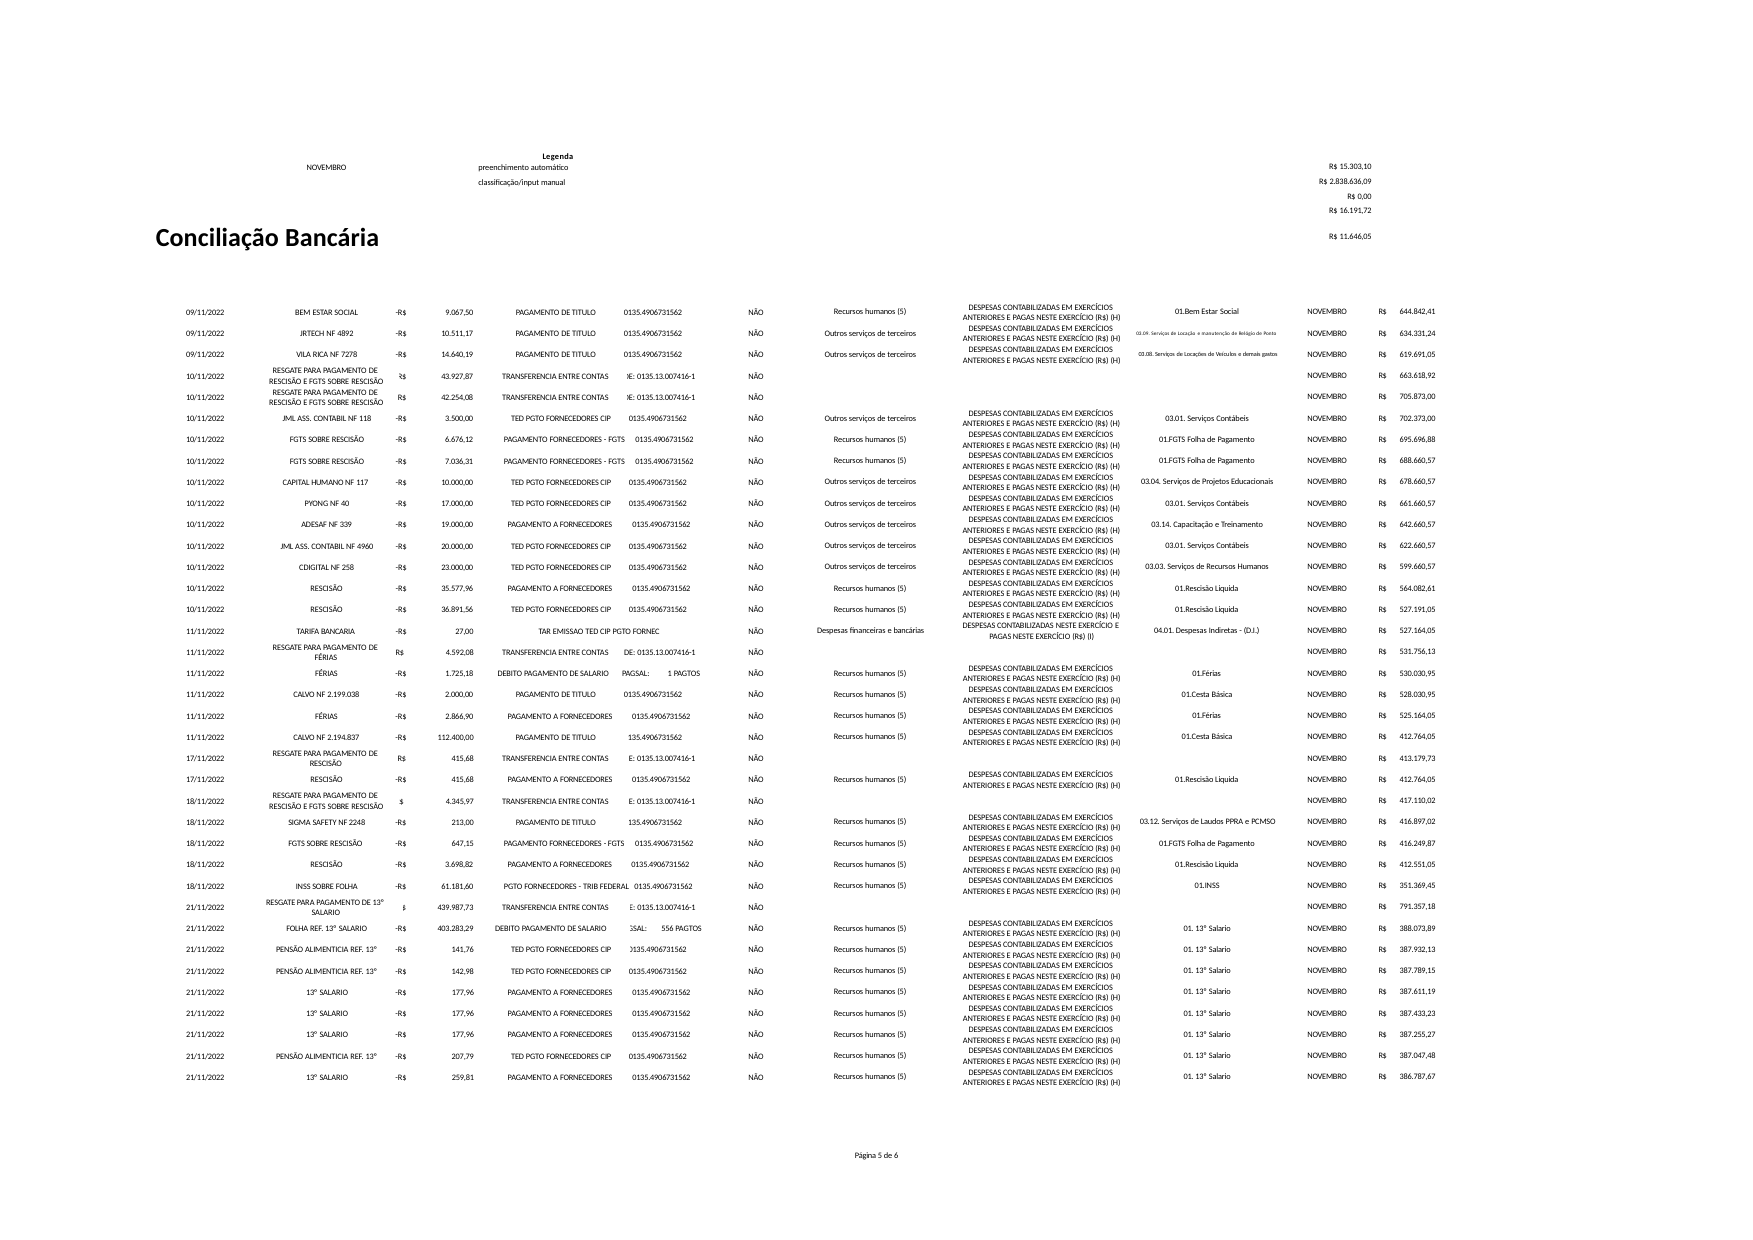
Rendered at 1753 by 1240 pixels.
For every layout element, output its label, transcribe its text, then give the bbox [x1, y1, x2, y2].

text NOVEMBRO [1307, 1029, 1359, 1039]
text 0/11/2022 [190, 392, 237, 402]
text TAR EMISSAO TED CIP PGTO FORNEC [538, 626, 677, 636]
text DESPESAS CONTABILIZADAS EM EXERCÍCIOS [968, 855, 1139, 864]
text -R$ [395, 881, 419, 891]
text 0135.4906731562 [632, 1030, 703, 1040]
text 01. 13º Salario [1183, 1072, 1242, 1082]
text 13º SALARIO [306, 987, 392, 997]
text 0/11/2022 [190, 605, 237, 615]
text 13º SALARIO [306, 1072, 392, 1082]
text ANTERIORES E PAGAS NESTE EXERCÍCIO (R$) (H) [962, 504, 1143, 514]
text R$ [1378, 987, 1399, 997]
text Recursos humanos (5) [834, 668, 919, 678]
text -R$ [395, 839, 419, 848]
text ANTERIORES E PAGAS NESTE EXERCÍCIO (R$) (H) [962, 546, 1143, 556]
text PAGAMENTO A FORNECEDORES 0135.4906731562 [507, 860, 727, 870]
text 1/11/2022 [190, 924, 237, 933]
text R$ [1378, 434, 1399, 444]
text 142,98 [451, 966, 486, 976]
text 213,00 [451, 817, 486, 827]
text 3.500,00 [445, 414, 486, 423]
text Recursos humanos (5) [834, 838, 919, 848]
text 0135.4906731562 [629, 817, 708, 827]
text 0/11/2022 [190, 435, 237, 445]
text R$ [1378, 838, 1399, 848]
text RESGATE PARA PAGAMENTO DE [272, 791, 399, 801]
text NOVEMBRO [1307, 838, 1359, 848]
text NÃO [748, 669, 776, 678]
text 527.164,05 [1399, 626, 1448, 636]
text 0135.4906731562 [624, 690, 708, 700]
text 112.400,00 [437, 732, 486, 742]
text 791.357,18 [1399, 902, 1448, 912]
text 01.Férias [1192, 668, 1244, 678]
text mês de competencia [1288, 283, 1376, 294]
text Outros serviços de terceiros [824, 562, 929, 572]
text NÃO [748, 605, 776, 615]
text DESPESAS CONTABILIZADAS EM EXERCÍCIOS [968, 706, 1143, 716]
text NOVEMBRO [1307, 562, 1359, 572]
text -R$ [395, 499, 419, 508]
text DESPESAS CONTABILIZADAS EM EXERCÍCIOS [968, 430, 1141, 439]
text classificação/input manual [478, 177, 578, 187]
text Recursos humanos (5) [834, 817, 919, 827]
text Natureza da despesa / histórico [541, 283, 677, 294]
text Saldo [1396, 283, 1429, 294]
text 259,81 [452, 1072, 486, 1082]
text 7/11/2022 [190, 775, 237, 785]
text -R$ [395, 775, 418, 785]
text SALARIO [311, 908, 403, 917]
text TRANSFERENCIA ENTRE CONTAS [502, 392, 627, 402]
text 417.110,02 [1399, 796, 1448, 806]
text 13º SALARIO [306, 1009, 359, 1018]
text TED PGTO FORNECEDORES CIP [511, 1051, 628, 1061]
text 42.254,08 [441, 392, 486, 402]
text 1 [186, 520, 190, 530]
text NOVEMBRO [1307, 817, 1359, 827]
text NOVEMBRO [1307, 541, 1359, 551]
text NÃO [748, 562, 776, 572]
text 1/11/2022 [190, 945, 237, 955]
text 0135.4906731562 [632, 520, 702, 530]
text PAGAMENTO A FORNECEDORES [507, 520, 628, 530]
text 1 [186, 456, 190, 466]
text -R$ [395, 626, 419, 636]
text entre contas? [731, 289, 795, 300]
text R$ [1378, 796, 1399, 806]
text R$ [1378, 1072, 1399, 1082]
text 0/11/2022 [190, 584, 237, 593]
text NÃO [748, 945, 776, 955]
text R$ [1378, 541, 1399, 551]
text 0135.4906731562 [624, 350, 708, 360]
text NOVEMBRO [1307, 1008, 1359, 1018]
text 0/11/2022 [190, 520, 237, 530]
text Página 5 de 6 [854, 1151, 910, 1161]
text 695.696,88 [1399, 434, 1448, 444]
text R$ [1378, 477, 1399, 487]
text 415,68 [451, 754, 486, 763]
text R$ [399, 371, 419, 381]
text Recursos humanos (5) [834, 604, 919, 614]
text 1/11/2022 [190, 1072, 237, 1082]
text -R$ [395, 732, 419, 742]
text R$ [1378, 562, 1399, 572]
text RESCISÃO [309, 759, 394, 769]
text Saldo inicial Aplicação [1165, 177, 1259, 188]
text 0135.4906731562 [628, 966, 703, 976]
text 01.Bem Estar Social [1175, 307, 1251, 317]
text 0/11/2022 [190, 477, 237, 487]
text FÉRIAS [315, 711, 372, 721]
text Outros serviços de terceiros [824, 519, 929, 529]
text 8/11/2022 [190, 817, 237, 827]
text Recursos humanos (5) [834, 987, 919, 997]
text Anexo RP-08 [938, 264, 997, 275]
text R$ [1378, 902, 1399, 912]
text 9.067,50 [445, 308, 486, 317]
text Outros saldos iniciais [1165, 192, 1259, 203]
text 01.FGTS Folha de Pagamento [1159, 838, 1294, 848]
text 642.660,57 [1399, 519, 1448, 529]
text CAPITAL HUMANO NF 117 [282, 477, 383, 487]
text Recursos humanos (5) [834, 732, 919, 742]
text JML ASS. CONTABIL NF 4960 [280, 541, 386, 551]
text R$ [398, 392, 419, 402]
text Recursos humanos (5) [834, 881, 919, 891]
text 1/11/2022 [190, 1030, 237, 1040]
text 0/11/2022 [190, 541, 237, 551]
text TED PGTO FORNECEDORES CIP [511, 605, 628, 615]
text R$ [1378, 498, 1399, 508]
text 416.897,02 [1399, 817, 1448, 827]
text PAGAMENTO A FORNECEDORES [507, 1072, 628, 1082]
text 03.01. Serviços Contábeis [1165, 413, 1292, 423]
text R$ [1378, 923, 1399, 933]
text RESGATE PARA PAGAMENTO DE [272, 642, 394, 652]
text R$ [1378, 817, 1399, 827]
text 0135.4906731562 [628, 605, 702, 615]
text 10.000,00 [441, 477, 486, 487]
text 03.01. Serviços Contábeis [1165, 498, 1292, 508]
text PAGSAL: 556 PAGTOS [630, 924, 727, 933]
text R$ [1378, 349, 1399, 359]
text -R$ [395, 1009, 418, 1018]
text NOVEMBRO [1307, 987, 1359, 997]
text RESGATE PARA PAGAMENTO DE [272, 366, 399, 376]
text DESPESAS CONTABILIZADAS EM EXERCÍCIOS [968, 408, 1143, 418]
text R$ [397, 754, 419, 763]
text DESPESAS CONTABILIZADAS EM EXERCÍCIOS [968, 961, 1143, 971]
text -R$ [395, 350, 419, 360]
text 531.756,13 [1399, 647, 1448, 657]
text PAGAMENTO DE TITULO [516, 690, 624, 700]
text 663.618,92 [1399, 371, 1448, 381]
text 17.000,00 [441, 499, 486, 508]
text RESGATE PARA PAGAMENTO DE 13º [266, 897, 403, 907]
text DE: 0135.13.007416-1 [627, 392, 708, 402]
text DE: 0135.13.007416-1 [630, 902, 727, 912]
text Legenda [542, 151, 586, 162]
text preenchimento automático [478, 163, 581, 172]
text ANTERIORES E PAGAS NESTE EXERCÍCIO (R$) (H) [963, 780, 1143, 790]
text PAGAMENTO A FORNECEDORES [507, 584, 628, 593]
text Data [196, 283, 226, 294]
text TRANSFERENCIA ENTRE CONTAS [502, 371, 627, 381]
text 678.660,57 [1399, 477, 1448, 487]
text 528.030,95 [1399, 689, 1448, 699]
text Recursos humanos (5) [834, 711, 919, 721]
text 36.891,56 [441, 605, 486, 615]
text 0135.4906731562 [628, 1051, 703, 1061]
text 1 [186, 775, 190, 785]
text 2.866,90 [445, 711, 486, 721]
text 01. 13º Salario [1183, 1051, 1242, 1061]
text 01.Rescisão Liquida [1175, 859, 1294, 869]
text 1 [186, 605, 190, 615]
text VILA RICA NF 7278 [296, 350, 369, 360]
text CREDOR [310, 283, 353, 294]
text CDIGITAL NF 258 [299, 562, 386, 572]
text DESPESAS CONTABILIZADAS EM EXERCÍCIOS [968, 940, 1143, 949]
text ANTERIORES E PAGAS NESTE EXERCÍCIO (R$) (H) [963, 886, 1143, 896]
text RESCISÃO E FGTS SOBRE RESCISÃO [269, 398, 399, 407]
text TRANSFERENCIA ENTRE CONTAS [502, 754, 629, 763]
text 1/11/2022 [190, 902, 237, 912]
text 03.14. Capacitação e Treinamento [1151, 519, 1278, 529]
text NÃO [748, 1051, 776, 1061]
text 01.Rescisão Liquida [1175, 604, 1251, 614]
text R$ [1378, 647, 1399, 657]
text 207,79 [451, 1051, 486, 1061]
text NOVEMBRO [1307, 371, 1359, 381]
text DESPESAS CONTABILIZADAS NESTE EXERCÍCIO E [962, 621, 1143, 631]
text NOVEMBRO [1307, 583, 1359, 593]
text ANTERIORES E PAGAS NESTE EXERCÍCIO (R$) (H) [963, 716, 1143, 726]
text R$ [1378, 413, 1399, 423]
text R$ [1378, 371, 1399, 381]
text Recursos humanos (5) [834, 434, 929, 444]
text Movimentação [727, 278, 795, 288]
text 599.660,57 [1399, 562, 1448, 572]
text 644.842,41 [1399, 307, 1448, 317]
text DE: 0135.13.007416-1 [627, 371, 708, 381]
text R$ [1378, 732, 1399, 742]
text -R$ [395, 711, 419, 721]
text 647,15 [451, 839, 486, 848]
text R$ 2.838.636,09 [1319, 176, 1383, 186]
text 7/11/2022 [190, 754, 237, 763]
text R$ [399, 796, 418, 806]
text R$ 15.303,10 [1329, 162, 1383, 171]
text -R$ [395, 520, 419, 530]
text 01. 13º Salario [1183, 966, 1242, 976]
text NÃO [748, 796, 776, 806]
text NÃO [748, 584, 776, 593]
text 1 [186, 626, 190, 636]
text 8/11/2022 [190, 796, 237, 806]
text -R$ [395, 1030, 418, 1040]
text Saldo inicial [1184, 162, 1259, 173]
text RESCISÃO E FGTS SOBRE RESCISÃO [269, 376, 399, 386]
text TED PGTO FORNECEDORES CIP [511, 477, 628, 487]
text DESPESAS CONTABILIZADAS EM EXERCÍCIOS [968, 1003, 1143, 1013]
text 177,96 [452, 1030, 486, 1040]
text Outros serviços de terceiros [824, 477, 929, 487]
text 01. 13º Salario [1183, 987, 1242, 997]
text DESPESAS CONTABILIZADAS EM EXERCÍCIOS [968, 515, 1143, 524]
text PAGAMENTO DE TITULO [515, 732, 628, 742]
text TED PGTO FORNECEDORES CIP [511, 945, 630, 955]
text 8/11/2022 [190, 839, 237, 848]
text ANTERIORES E PAGAS NESTE EXERCÍCIO (R$) (H) [963, 844, 1139, 854]
text TED PGTO FORNECEDORES CIP [511, 562, 628, 572]
text DESPESAS CONTABILIZADAS EM EXERCÍCIOS [968, 472, 1141, 482]
text RESCISÃO [310, 605, 355, 615]
text NÃO [748, 754, 776, 763]
text PAGAMENTO FORNECEDORES - FGTS 0135.4906731562 [504, 839, 727, 848]
text ANTERIORES E PAGAS NESTE EXERCÍCIO (R$) (H) [962, 589, 1143, 599]
text R$ 16.191,72 [1329, 206, 1383, 216]
text NÃO [748, 456, 776, 466]
text DESPESAS CONTABILIZADAS EM EXERCÍCIOS [968, 536, 1143, 546]
text -R$ [395, 456, 419, 466]
text 1 [186, 881, 190, 891]
text NÃO [748, 924, 776, 933]
text -R$ [395, 414, 419, 423]
text 27,00 [455, 626, 486, 636]
text NÃO [748, 987, 776, 997]
text NÃO [748, 1030, 776, 1040]
text ANTERIORES E PAGAS NESTE EXERCÍCIO (R$) (H) [963, 929, 1143, 939]
text -R$ [395, 307, 419, 317]
text 141,76 [451, 945, 486, 955]
text 1/11/2022 [190, 732, 237, 742]
text -R$ [395, 1072, 418, 1082]
text R$ [1378, 519, 1399, 529]
text ANTERIORES E PAGAS NESTE EXERCÍCIO (R$) (H) [963, 695, 1143, 705]
text 413.179,73 [1399, 753, 1448, 763]
text NÃO [748, 711, 776, 721]
text ANTERIORES E PAGAS NESTE EXERCÍCIO (R$) (H) [963, 993, 1143, 1002]
text 387.255,27 [1399, 1029, 1448, 1039]
text NÃO [748, 626, 776, 636]
text -R$ [395, 605, 419, 615]
text 0135.4906731562 [624, 329, 708, 338]
text ANTERIORES E PAGAS NESTE EXERCÍCIO (R$) (H) [963, 1056, 1143, 1066]
text DESPESAS CONTABILIZADAS EM EXERCÍCIOS [968, 578, 1143, 588]
text 1/11/2022 [190, 647, 237, 657]
text 177,96 [452, 1009, 486, 1018]
text NOVEMBRO [1307, 881, 1359, 891]
text RESCISÃO [310, 775, 355, 785]
text TED PGTO FORNECEDORES CIP [511, 499, 628, 508]
text 351.369,45 [1399, 881, 1448, 891]
text 702.373,00 [1399, 413, 1448, 423]
text ANTERIORES E PAGAS NESTE EXERCÍCIO (R$) (H) [963, 313, 1143, 322]
text FINANCEIRA DOS REPASSES PUBLICOS [1136, 238, 1296, 249]
text 1 [186, 541, 190, 551]
text 01.FGTS Folha de Pagamento [1159, 456, 1292, 466]
text TED PGTO FORNECEDORES CIP [511, 414, 627, 423]
text R$ [1378, 604, 1399, 614]
text 0135.4906731562 [628, 541, 702, 551]
text 4.592,08 [446, 647, 486, 657]
text R$ [1378, 1051, 1399, 1061]
text NOVEMBRO [1307, 923, 1359, 933]
text RECEITA COM APLICAÇÃO [1157, 226, 1296, 237]
text NOVEMBRO [1307, 689, 1359, 699]
text DESPESAS CONTABILIZADAS EM EXERCÍCIOS [968, 876, 1143, 886]
text 01.FGTS Folha de Pagamento [1159, 434, 1292, 444]
text 0/11/2022 [190, 499, 237, 508]
text 0/11/2022 [190, 456, 237, 466]
text ANTERIORES E PAGAS NESTE EXERCÍCIO (R$) (H) [962, 419, 1141, 429]
text RESCISÃO [310, 584, 355, 593]
text R$ [1378, 583, 1399, 593]
text PENSÃO ALIMENTICIA REF. 13º [276, 1051, 392, 1061]
text PAGAMENTO DE TITULO [516, 308, 624, 317]
text -R$ [395, 945, 418, 955]
text 9/11/2022 [190, 350, 237, 360]
text NOVEMBRO [1307, 796, 1359, 806]
text -R$ [395, 924, 418, 933]
text DESPESAS CONTABILIZADAS EM EXERCÍCIOS [968, 1067, 1143, 1077]
text 1 [186, 477, 190, 487]
text NÃO [748, 839, 776, 848]
text Resumo Geral [1180, 265, 1244, 276]
text 7.036,31 [445, 456, 486, 466]
text 525.164,05 [1399, 711, 1448, 721]
text 01.Férias [1192, 711, 1244, 721]
text NÃO [748, 775, 776, 785]
text ANTERIORES E PAGAS NESTE EXERCÍCIO (R$) (H) [963, 355, 1143, 365]
text Recursos humanos (5) [834, 689, 919, 699]
text DE: 0135.13.007416-1 [629, 754, 708, 763]
text 20.000,00 [441, 541, 486, 551]
text PAGAMENTO FORNECEDORES - FGTS 0135.4906731562 [504, 456, 718, 466]
text NOVEMBRO [1307, 966, 1359, 976]
text INSS SOBRE FOLHA [296, 881, 369, 891]
text 10.511,17 [441, 329, 486, 338]
text FÉRIAS [315, 669, 350, 678]
text ANTERIORES E PAGAS NESTE EXERCÍCIO (R$) (H) [963, 865, 1143, 875]
text NOVEMBRO [1307, 413, 1359, 423]
text 387.932,13 [1399, 944, 1448, 954]
text 622.660,57 [1399, 541, 1448, 551]
text RESCISÃO [310, 860, 377, 870]
text R$ [1378, 966, 1399, 976]
text ANTERIORES E PAGAS NESTE EXERCÍCIO (R$) (H) [963, 738, 1143, 747]
text ANTERIORES E PAGAS NESTE EXERCÍCIO (R$) (H) [962, 483, 1141, 492]
text 1 [186, 392, 190, 402]
text -R$ [395, 562, 419, 572]
text 01.Rescisão Liquida [1175, 583, 1286, 593]
text NOVEMBRO [1307, 647, 1359, 657]
text 1/11/2022 [190, 1009, 237, 1018]
text R$ [1378, 626, 1399, 636]
text R$ [1378, 1029, 1399, 1039]
text 3.698,82 [445, 860, 486, 870]
text -R$ [395, 690, 419, 700]
text 19.000,00 [441, 520, 486, 530]
text 661.660,57 [1399, 498, 1448, 508]
text R$ [1378, 689, 1399, 699]
text ANTERIORES E PAGAS NESTE EXERCÍCIO (R$) (H) [962, 610, 1143, 620]
text NOVEMBRO [1307, 859, 1359, 869]
text ANTERIORES E PAGAS NESTE EXERCÍCIO (R$) (H) [963, 334, 1143, 344]
text NOVEMBRO [1307, 626, 1359, 636]
text FGTS SOBRE RESCISÃO [288, 839, 377, 848]
text manutenção de Relógio de Ponto [1201, 330, 1288, 337]
text NÃO [748, 1072, 776, 1082]
text 1/11/2022 [190, 1051, 237, 1061]
text PENSÃO ALIMENTICIA REF. 13º [276, 966, 392, 976]
text R$ [1378, 392, 1399, 402]
text FGTS SOBRE RESCISÃO [289, 435, 383, 445]
text PENSÃO ALIMENTICIA REF. 13º [276, 945, 392, 955]
text NOVEMBRO [1307, 328, 1359, 338]
text R$ [1378, 668, 1399, 678]
text 01.Rescisão Liquida [1175, 774, 1251, 784]
text 04.01. Despesas Indiretas - (D.I.) [1154, 626, 1274, 636]
text PAGAMENTO FORNECEDORES - FGTS 0135.4906731562 [504, 435, 718, 445]
text PAGSAL: [622, 669, 662, 678]
text NOVEMBRO [1307, 434, 1359, 444]
text -R$ [395, 987, 418, 997]
text -R$ [395, 669, 419, 678]
text NÃO [748, 732, 776, 742]
text 705.873,00 [1399, 392, 1448, 402]
text 1 PAGTOS [667, 669, 713, 678]
text R$ 0,00 [1347, 191, 1383, 201]
text 1 [186, 860, 190, 870]
text 01.Cesta Básica [1181, 732, 1244, 742]
text NOVEMBRO [1307, 1072, 1359, 1082]
text DE: 0135.13.007416-1 [629, 796, 708, 806]
text 412.551,05 [1399, 859, 1448, 869]
text 0135.4906731562 [624, 307, 708, 317]
text DE: 0135.13.007416-1 [624, 647, 708, 657]
text 1 [186, 647, 190, 657]
text 634.331,24 [1399, 328, 1448, 338]
text NÃO [748, 329, 776, 338]
text 0/11/2022 [190, 414, 237, 423]
text NÃO [748, 435, 776, 445]
text R$ [1378, 774, 1399, 784]
text R$ [1378, 944, 1399, 954]
text ANTERIORES E PAGAS NESTE EXERCÍCIO (R$) (H) [963, 1014, 1143, 1024]
text 1 [186, 371, 190, 381]
text R$ [1378, 456, 1399, 466]
text 1/11/2022 [190, 987, 237, 997]
text 03.08. Serviços de Locações de Veículos e demais gastos [1138, 351, 1296, 358]
text NÃO [748, 690, 776, 700]
text NOVEMBRO [1307, 1051, 1359, 1061]
text 9/11/2022 [190, 307, 237, 317]
text 386.787,67 [1399, 1072, 1448, 1082]
text DESPESAS CONTABILIZADAS EM EXERCÍCIOS [968, 1046, 1143, 1056]
text 01. 13º Salario [1183, 1008, 1242, 1018]
text R$ [395, 647, 419, 657]
text DESPESAS CONTABILIZADAS EM EXERCÍCIOS [968, 685, 1143, 694]
text 1 [186, 732, 190, 742]
text RESCISÃO E FGTS SOBRE RESCISÃO [269, 801, 399, 811]
text NOVEMBRO [1307, 349, 1359, 359]
text 0135.4906731562 [632, 987, 703, 997]
text TED PGTO FORNECEDORES CIP [511, 541, 628, 551]
text TRANSFERENCIA ENTRE CONTAS [502, 647, 624, 657]
text PAGAMENTO A FORNECEDORES [507, 775, 629, 785]
text DESPESAS CONTABILIZADAS EM EXERCÍCIOS [968, 1025, 1143, 1034]
text ANTERIORES E PAGAS NESTE EXERCÍCIO (R$) (H) [963, 950, 1143, 960]
text NOVEMBRO [1307, 456, 1359, 466]
text RESGATE PARA PAGAMENTO DE [272, 387, 399, 397]
text 01.INSS [1194, 881, 1231, 891]
text 564.082,61 [1399, 583, 1448, 593]
text Classificação [1183, 283, 1244, 294]
text Recursos humanos (5) [834, 1029, 919, 1039]
text 439.987,73 [437, 902, 486, 912]
text 01. 13º Salario [1183, 923, 1242, 933]
text NÃO [748, 350, 776, 360]
text Mês ref: [189, 162, 232, 173]
text NÃO [748, 520, 776, 530]
text NÃO [748, 902, 776, 912]
text NOVEMBRO [1307, 498, 1359, 508]
text Recursos humanos (5) [834, 966, 919, 976]
text 1/11/2022 [190, 669, 237, 678]
text NÃO [748, 392, 776, 402]
text PYONG NF 40 [304, 499, 383, 508]
text FÉRIAS [314, 653, 394, 662]
text PAGAMENTO DE TITULO [515, 350, 608, 360]
text ADESAF NF 339 [301, 520, 364, 530]
text CALVO NF 2.199.038 [293, 690, 372, 700]
text Saldo CC Final [1180, 207, 1259, 217]
text PAGAMENTO A FORNECEDORES [507, 1030, 628, 1040]
text 387.047,48 [1399, 1051, 1448, 1061]
text 387.789,15 [1399, 966, 1448, 976]
text 0135.4906731562 [628, 414, 708, 423]
text ANTERIORES E PAGAS NESTE EXERCÍCIO (R$) (H) [962, 568, 1143, 577]
text 9/11/2022 [190, 329, 237, 338]
text JRTECH NF 4892 [300, 329, 370, 338]
text 387.433,23 [1399, 1008, 1448, 1018]
text 387.611,19 [1399, 987, 1448, 997]
text NÃO [748, 414, 776, 423]
text TRANSFERENCIA ENTRE CONTAS [502, 902, 630, 912]
text NOVEMBRO [306, 163, 359, 172]
text DESPESAS CONTABILIZADAS EM EXERCÍCIOS [968, 345, 1143, 354]
text 0135.4906731562 [632, 1009, 703, 1018]
text -R$ [395, 435, 419, 445]
text Recursos humanos (5) [834, 307, 929, 317]
text PAGAMENTO DE TITULO [516, 817, 629, 827]
text DESPESAS CONTABILIZADAS EM EXERCÍCIOS [968, 663, 1143, 673]
text 03.01. Serviços Contábeis [1165, 541, 1278, 551]
text 1 [186, 796, 190, 806]
text 1 [186, 435, 190, 445]
text PAGAS NESTE EXERCÍCIO (R$) (I) [989, 631, 1143, 641]
text 1 [186, 817, 190, 827]
text 14.640,19 [441, 350, 486, 360]
text -R$ [395, 860, 419, 870]
text Recursos humanos (5) [834, 456, 919, 466]
text R$ [403, 902, 419, 912]
text SIGMA SAFETY NF 2248 [288, 817, 377, 827]
text Recursos humanos (5) [834, 944, 919, 954]
text 619.691,05 [1399, 349, 1448, 359]
text NÃO [748, 1009, 776, 1018]
text ANTERIORES E PAGAS NESTE EXERCÍCIO (R$) (H) [963, 674, 1143, 684]
text Recursos humanos (5) [834, 1051, 919, 1061]
text Recursos humanos (5) [834, 923, 919, 933]
text -R$ [395, 1051, 418, 1061]
text 0/11/2022 [190, 371, 237, 381]
text RESGATE PARA PAGAMENTO DE [272, 748, 394, 758]
text TARIFA BANCARIA [296, 626, 368, 636]
text Outros serviços de terceiros [824, 413, 929, 423]
text NOVEMBRO [1307, 307, 1359, 317]
text R$ [1378, 1008, 1399, 1018]
text NÃO [748, 881, 776, 891]
text 1 [186, 562, 190, 572]
text DESPESAS CONTABILIZADAS EM EXERCÍCIOS [968, 302, 1143, 312]
text BEM ESTAR SOCIAL [295, 307, 370, 317]
text 8/11/2022 [190, 881, 237, 891]
text NÃO [748, 371, 776, 381]
text DESPESAS CONTABILIZADAS EM EXERCÍCIOS [968, 770, 1143, 779]
text 530.030,95 [1399, 668, 1448, 678]
text PAGAMENTO A FORNECEDORES [507, 1009, 628, 1018]
text 388.073,89 [1399, 923, 1448, 933]
text 1/11/2022 [190, 711, 237, 721]
text NOVEMBRO [1307, 668, 1359, 678]
text 01.Cesta Básica [1181, 689, 1244, 699]
text 0135.4906731562 [632, 1072, 703, 1082]
text -R$ [395, 329, 419, 338]
text 13º SALARIO [306, 1030, 359, 1040]
text 4.345,97 [446, 796, 486, 806]
text TRANSFERENCIA ENTRE CONTAS [502, 796, 629, 806]
text DESPESAS CONTABILIZADAS EM EXERCÍCIOS [968, 600, 1143, 609]
text DESPESAS CONTABILIZADAS EM EXERCÍCIOS [968, 833, 1139, 843]
text 177,96 [452, 987, 486, 997]
text R$ [1378, 753, 1399, 763]
text 0135.4906731562 [628, 732, 708, 742]
text PAGAMENTO DE TITULO [515, 329, 608, 338]
text NOVEMBRO [1307, 519, 1359, 529]
text NOVEMBRO [1307, 711, 1359, 721]
text NÃO [748, 860, 776, 870]
text -R$ [395, 477, 419, 487]
text NÃO [748, 541, 776, 551]
text CALVO NF 2.194.837 [293, 732, 372, 742]
text 0135.4906731562 [630, 945, 727, 955]
text NÃO [748, 647, 776, 657]
text TED PGTO FORNECEDORES CIP [511, 966, 628, 976]
text FGTS SOBRE RESCISÃO [289, 456, 383, 466]
text NOVEMBRO [1307, 604, 1359, 614]
text 01. 13º Salario [1183, 1029, 1242, 1039]
text Recursos humanos (5) [834, 774, 919, 784]
text NOVEMBRO [1307, 902, 1359, 912]
text NÃO [748, 966, 776, 976]
text 43.927,87 [441, 371, 486, 381]
text 1.725,18 [445, 669, 486, 678]
text -R$ [395, 584, 419, 593]
text DESPESAS CONTABILIZADAS EM EXERCÍCIOS [968, 493, 1141, 503]
text 03.12. Serviços de Laudos PPRA e PCMSO [1139, 817, 1294, 827]
text FOLHA REF. 13º SALARIO [286, 924, 392, 933]
text DESPESAS CONTABILIZADAS EM EXERCÍCIOS [968, 918, 1143, 928]
text 0135.4906731562 [632, 775, 708, 785]
text ANTERIORES E PAGAS NESTE EXERCÍCIO (R$) (H) [962, 525, 1143, 535]
text ANTERIORES E PAGAS NESTE EXERCÍCIO (R$) (H) [963, 823, 1139, 832]
text 01. 13º Salario [1183, 944, 1242, 954]
text NÃO [748, 307, 776, 317]
text DESPESAS CONTABILIZADAS EM EXERCÍCIOS [968, 323, 1143, 333]
text 412.764,05 [1399, 732, 1448, 742]
text 0135.4906731562 [628, 562, 702, 572]
text R$ [1378, 859, 1399, 869]
text ANTERIORES E PAGAS NESTE EXERCÍCIO (R$) (H) [963, 971, 1143, 981]
text R$ [1378, 328, 1399, 338]
text 0135.4906731562 [628, 499, 702, 508]
text 61.181,60 [441, 881, 486, 891]
text Recursos humanos (5) [834, 1072, 919, 1082]
text 8/11/2022 [190, 860, 237, 870]
text 403.283,29 [437, 924, 486, 933]
text Recursos humanos (5) [834, 583, 929, 593]
text DEBITO PAGAMENTO DE SALARIO [497, 669, 622, 678]
text NOVEMBRO [1307, 944, 1359, 954]
text ANTERIORES E PAGAS NESTE EXERCÍCIO (R$) (H) [962, 440, 1141, 450]
text PAGAMENTO A FORNECEDORES [507, 711, 628, 721]
text NOVEMBRO [1307, 477, 1359, 487]
text R$ [1378, 307, 1399, 317]
text PAGAMENTO A FORNECEDORES [507, 987, 628, 997]
text 03.03. Serviços de Recursos Humanos [1145, 562, 1286, 572]
text 0/11/2022 [190, 562, 237, 572]
text 23.000,00 [441, 562, 486, 572]
text NOVEMBRO [1307, 732, 1359, 742]
text NÃO [748, 499, 776, 508]
text ANTERIORES E PAGAS NESTE EXERCÍCIO (R$) (H) [962, 461, 1141, 471]
text Finalidade [851, 283, 901, 294]
text 03.04. Serviços de Projetos Educacionais [1141, 477, 1292, 487]
text Despesas financeiras e bancárias [817, 626, 939, 636]
text NOVEMBRO [1307, 392, 1359, 402]
text ANTERIORES E PAGAS NESTE EXERCÍCIO (R$) (H) [963, 1035, 1143, 1045]
text DEBITO PAGAMENTO DE SALARIO [495, 924, 630, 933]
text Outros serviços de terceiros [824, 349, 929, 359]
text DESPESAS CONTABILIZADAS EM EXERCÍCIOS [968, 982, 1143, 992]
text 1 [186, 711, 190, 721]
text DESPESAS CONTABILIZADAS EM EXERCÍCIOS [968, 451, 1141, 461]
text JML ASS. CONTABIL NF 118 [282, 414, 383, 423]
text NOVEMBRO [1307, 774, 1359, 784]
text 416.249,87 [1399, 838, 1448, 848]
text NOVEMBRO [1307, 753, 1359, 763]
text 412.764,05 [1399, 774, 1448, 784]
text 1/11/2022 [190, 626, 237, 636]
text DESPESAS CONTABILIZADAS EM EXERCÍCIOS [968, 727, 1143, 737]
text 415,68 [451, 775, 486, 785]
text DESPESAS CONTABILIZADAS EM EXERCÍCIOS [968, 557, 1143, 567]
text 1/11/2022 [190, 966, 237, 976]
text Recursos humanos (5) [834, 1008, 919, 1018]
text Conciliação Bancária [156, 221, 404, 253]
text -R$ [395, 817, 419, 827]
text 1/11/2022 [190, 690, 237, 700]
text R$ [1378, 711, 1399, 721]
text PGTO FORNECEDORES - TRIB FEDERAL 0135.4906731562 [504, 881, 727, 891]
text 0135.4906731562 [632, 584, 702, 593]
text NÃO [748, 477, 776, 487]
text 6.676,12 [445, 435, 486, 445]
text -R$ [395, 966, 418, 976]
text NÃO [748, 817, 776, 827]
text VALOR PAGO [410, 283, 486, 294]
text -R$ [395, 541, 419, 551]
text Analitico de Credor [1291, 265, 1376, 276]
text 35.577,96 [441, 584, 486, 593]
text Competencia [1017, 283, 1078, 294]
text DESPESAS CONTABILIZADAS EM EXERCÍCIOS [968, 812, 1143, 822]
text ANTERIORES E PAGAS NESTE EXERCÍCIO (R$) (H) [963, 1078, 1143, 1087]
text R$ 11.646,05 [1329, 232, 1383, 242]
text Outros serviços de terceiros [824, 541, 929, 551]
text 527.191,05 [1399, 604, 1448, 614]
text Outros serviços de terceiros [824, 498, 929, 508]
text 688.660,57 [1399, 456, 1448, 466]
text Recursos humanos (5) [834, 859, 919, 869]
text 2.000,00 [445, 690, 486, 700]
text R$ [1378, 881, 1399, 891]
text Outros serviços de terceiros [824, 328, 929, 338]
text 0135.4906731562 [628, 477, 702, 487]
text 1 [186, 690, 190, 700]
text 0135.4906731562 [632, 711, 708, 721]
